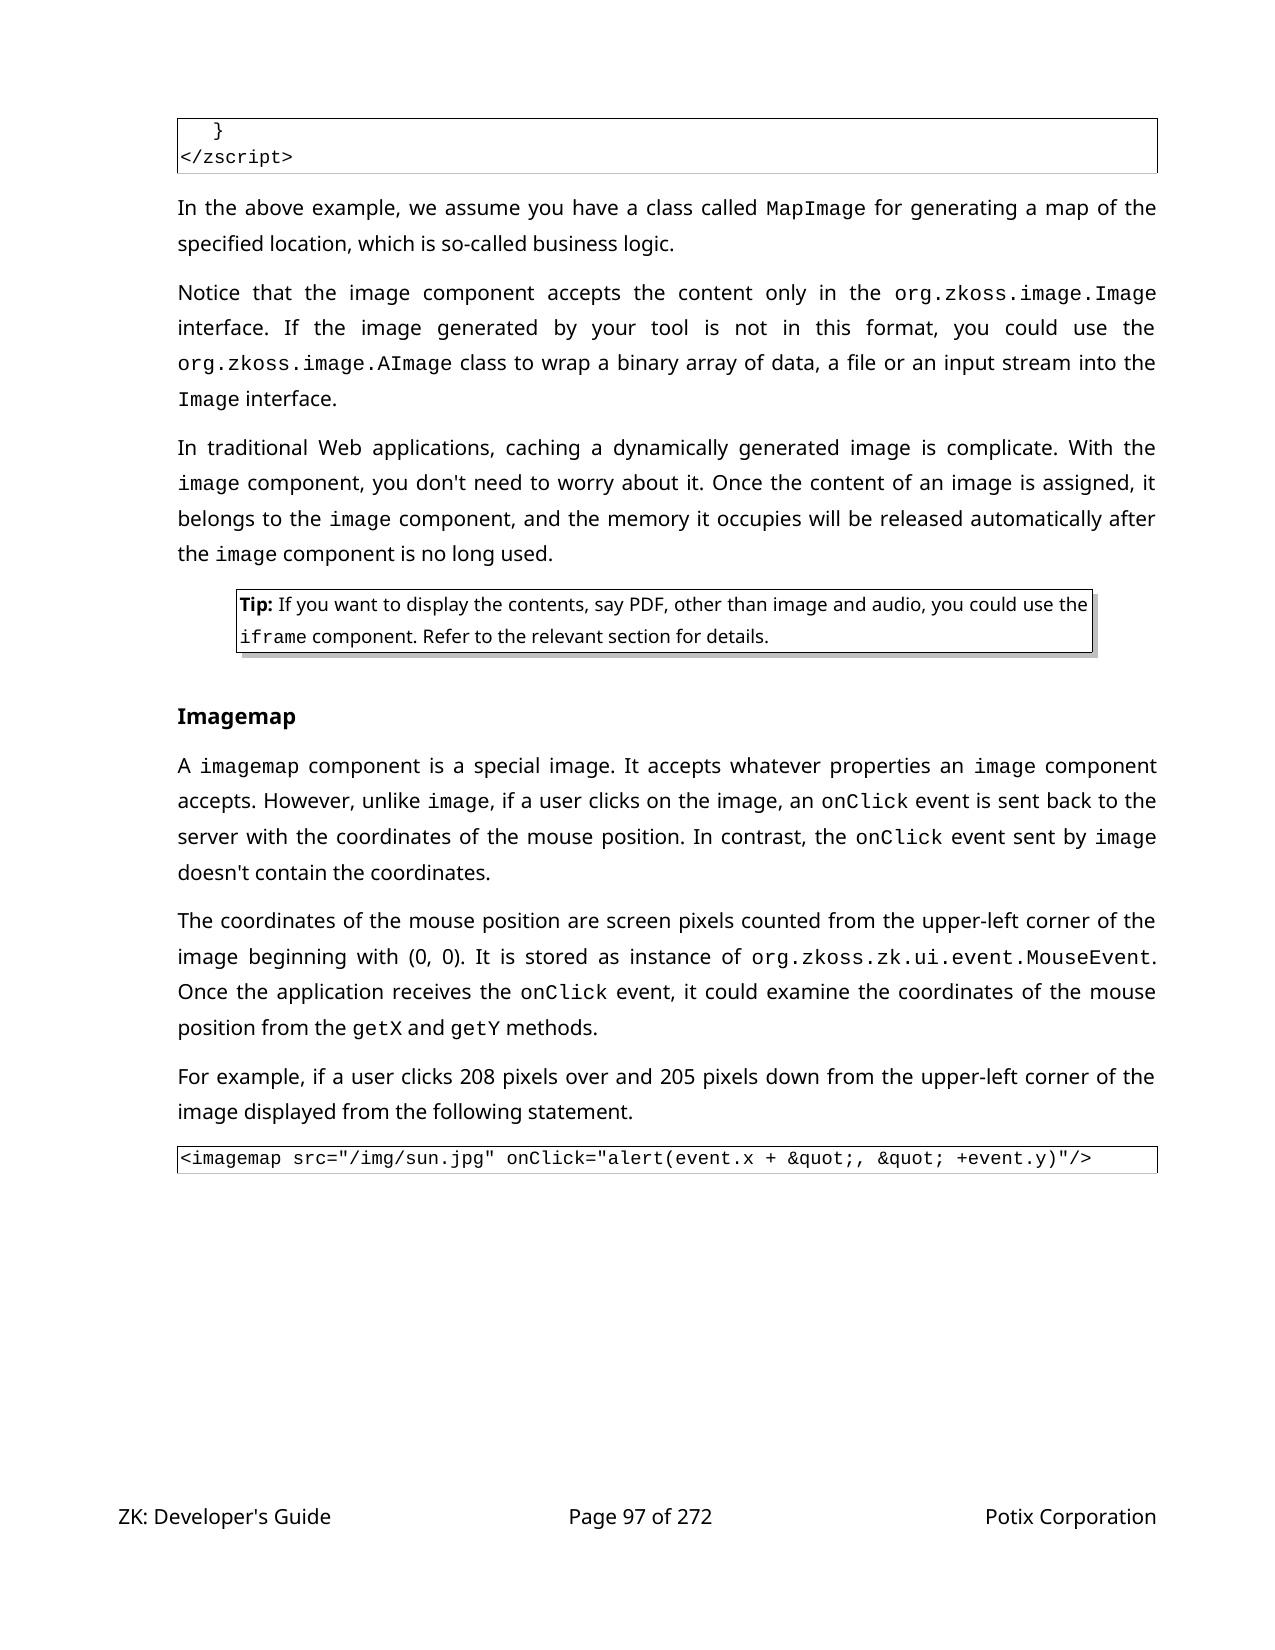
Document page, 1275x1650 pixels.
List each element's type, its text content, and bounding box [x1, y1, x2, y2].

text <imagemap src="/img/sun.jpg" onClick="alert(event.x + &quot;, &quot; +event.y)"/> [178, 1147, 1157, 1173]
subtitle Imagemap [177, 701, 1157, 731]
text For example, if a user clicks 208 pixels over and 205 pixels down from the upper-left corner of the image displayed from the following statement. [177, 1062, 1157, 1125]
text </zscript> [178, 145, 1157, 173]
text } [178, 119, 1157, 142]
text The coordinates of the mouse position are screen pixels counted from the upper-left corner of the image beginning with (0, 0). It is stored as instance of org.zkoss.zk.ui.event.MouseEvent. Once the application receives the onClick event, it could examine the coordinates of the mouse position from the getX and getY methods. [177, 907, 1157, 1041]
text Tip: If you want to display the contents, say PDF, other than image and audio, you could use the iframe component. Refer to the relevant section for details. [237, 590, 1092, 652]
text In traditional Web applications, caching a dynamically generated image is complicate. With the image component, you don't need to worry about it. Once the content of an image is assigned, it belongs to the image component, and the memory it occupies will be released automatically after the image component is no long used. [177, 433, 1157, 568]
text In the above example, we assume you have a class called MapImage for generating a map of the specified location, which is so-called business logic. [177, 193, 1157, 257]
text Notice that the image component accepts the content only in the org.zkoss.image.Image interface. If the image generated by your tool is not in this format, you could use the org.zkoss.image.AImage class to wrap a binary array of data, a file or an input stream into the Image interface. [177, 278, 1157, 412]
text A imagemap component is a special image. It accepts whatever properties an image component accepts. However, unlike image, if a user clicks on the image, an onClick event is sent back to the server with the coordinates of the mouse position. In contrast, the onClick event sent by image doesn't contain the coordinates. [177, 751, 1157, 886]
